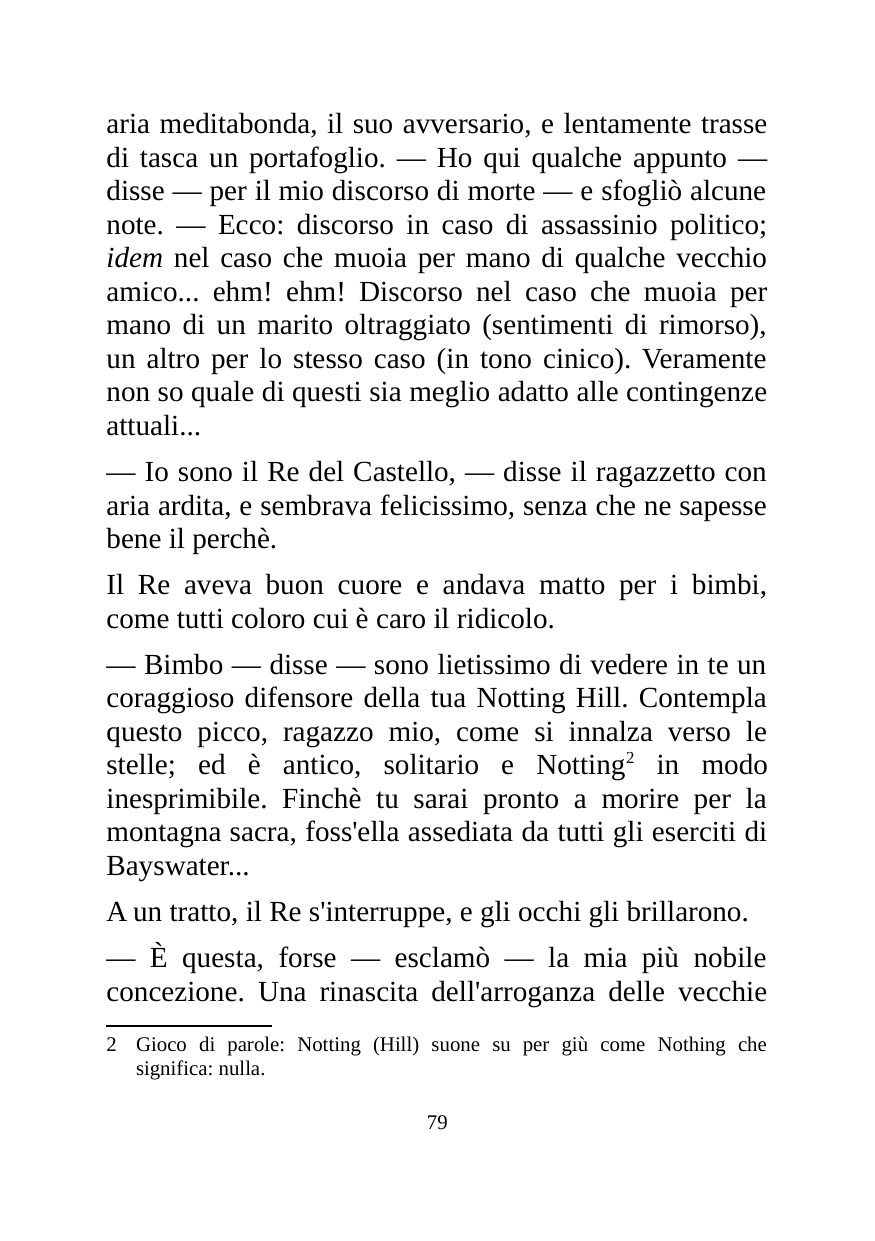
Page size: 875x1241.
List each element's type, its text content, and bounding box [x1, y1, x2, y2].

text Il Re aveva buon cuore e andava matto per i bimbi, come tutti coloro cui è caro il ridicolo. [106, 567, 768, 634]
text — È questa, forse — esclamò — la mia più nobile concezione. Una rinascita dell'arroganza delle vecchie [106, 940, 768, 1007]
text — Bimbo — disse — sono lietissimo di vedere in te un coraggioso difensore della tua Notting Hill. Contempla questo picco, ragazzo mio, come si innalza verso le stelle; ed è antico, solitario e Notting in modo inesprimibile. Finchè tu sarai pronto a morire per la montagna sacra, foss'ella assediata da tutti gli eserciti di Bayswater... [106, 647, 768, 882]
text Gioco di parole: Notting (Hill) suone su per giù come Nothing che significa: nulla. [106, 1032, 768, 1080]
text — Io sono il Re del Castello, — disse il ragazzetto con aria ardita, e sembrava felicissimo, senza che ne sapesse bene il perchè. [106, 454, 768, 555]
text aria meditabonda, il suo avversario, e lentamente trasse di tasca un portafoglio. — Ho qui qualche appunto — disse — per il mio discorso di morte — e sfogliò alcune note. — Ecco: discorso in caso di assassinio politico; idem nel caso che muoia per mano di qualche vecchio amico... ehm! ehm! Discorso nel caso che muoia per mano di un marito oltraggiato (sentimenti di rimorso), un altro per lo stesso caso (in tono cinico). Veramente non so quale di questi sia meglio adatto alle contingenze attuali... [106, 106, 768, 442]
text A un tratto, il Re s'interruppe, e gli occhi gli brillarono. [106, 894, 768, 928]
